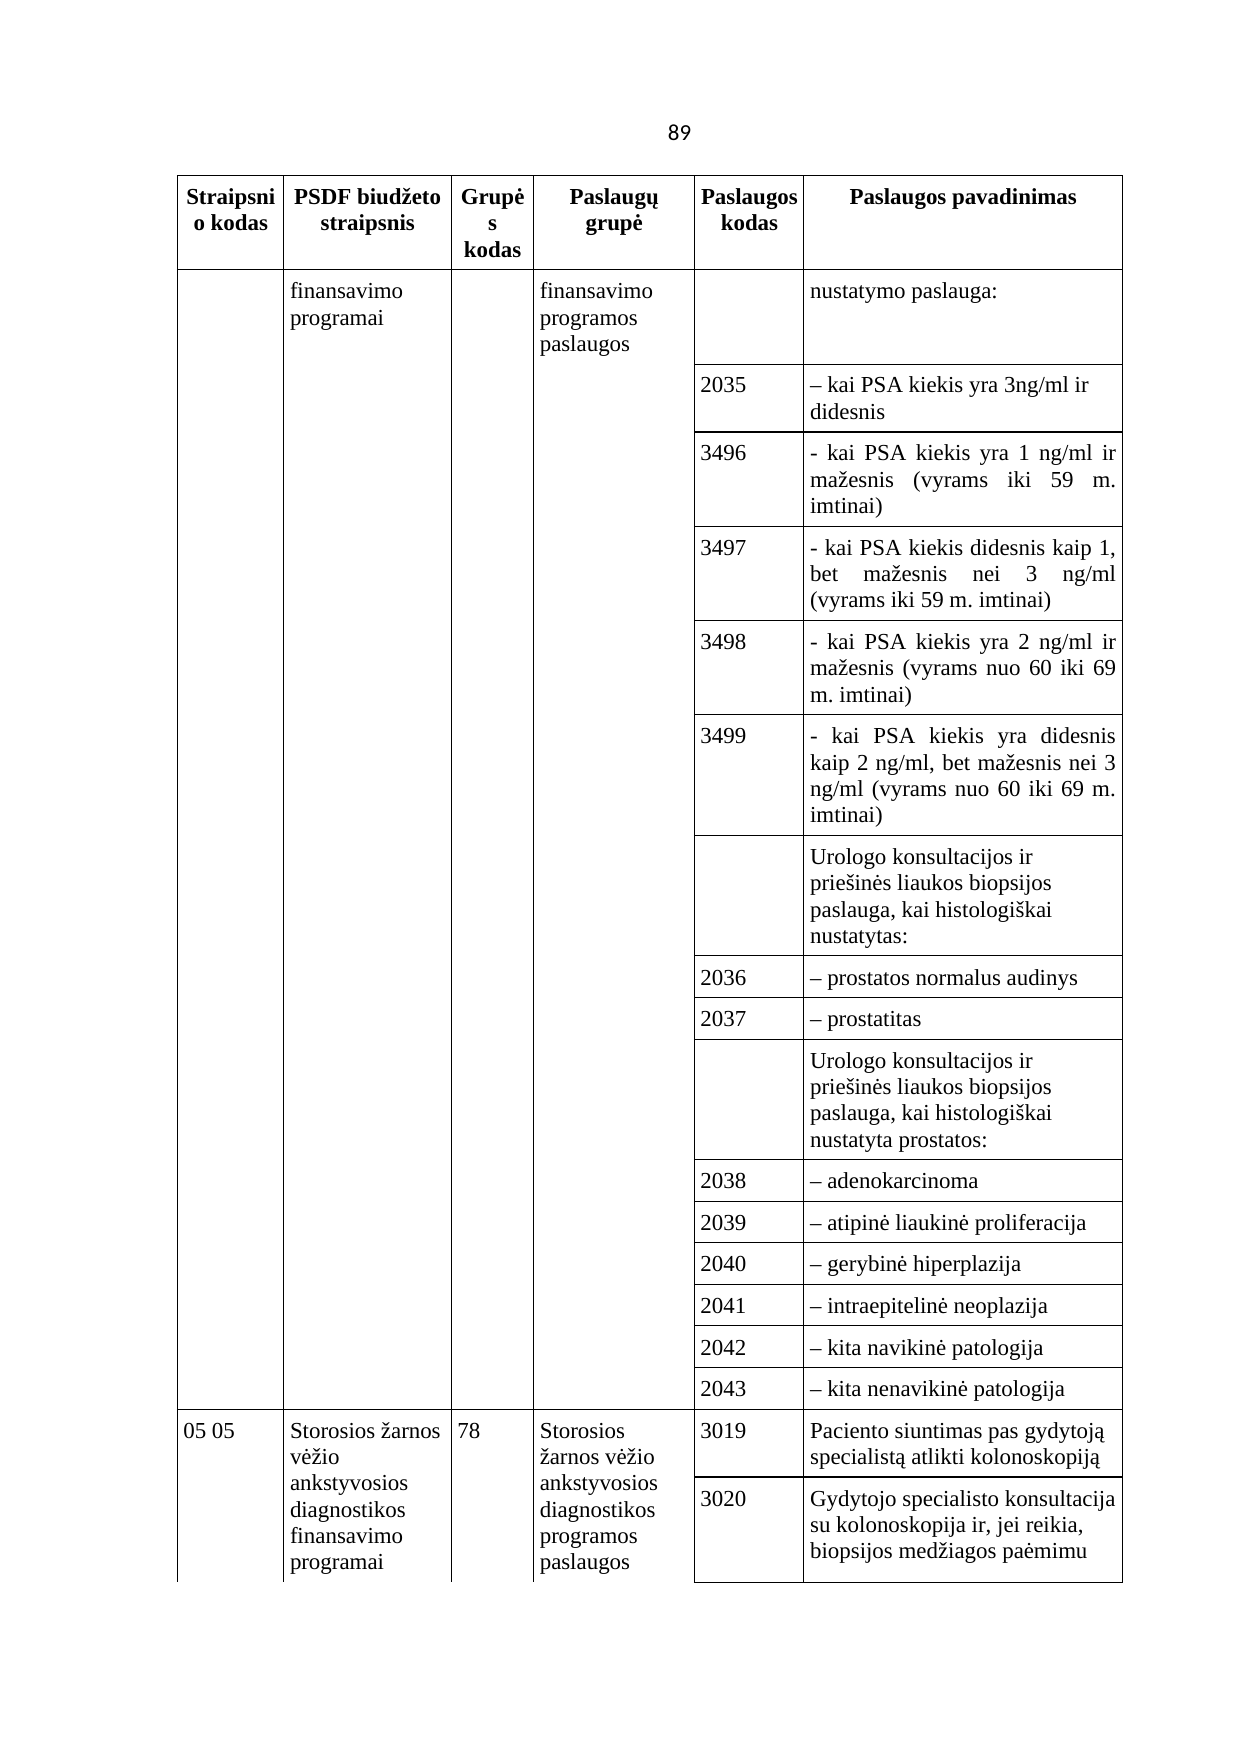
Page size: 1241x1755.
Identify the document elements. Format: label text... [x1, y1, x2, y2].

table_cell 3499 [695, 715, 803, 835]
table_cell [534, 1325, 694, 1367]
table_cell 2041 [695, 1285, 803, 1325]
table_cell [452, 364, 533, 431]
table_header Straipsnio kodas [178, 176, 283, 269]
table_cell [534, 364, 694, 431]
table_cell [178, 431, 283, 526]
table_cell - kai PSA kiekis didesnis kaip 1, bet mažesnis nei 3 ng/ml (vyrams iki 59 m. imtinai) [804, 527, 1122, 620]
table_cell [452, 1242, 533, 1284]
table_cell [284, 835, 451, 955]
table_cell [178, 620, 283, 714]
table_cell [534, 835, 694, 955]
table_cell Urologo konsultacijos ir priešinės liaukos biopsijos paslauga, kai histologiškai nustatyta prostatos: [804, 1040, 1122, 1159]
table_header Paslaugos pavadinimas [804, 176, 1122, 269]
table_cell – kai PSA kiekis yra 3ng/ml ir didesnis [804, 365, 1122, 431]
table_cell [284, 997, 451, 1038]
table_cell [284, 1201, 451, 1242]
table_cell [452, 526, 533, 620]
table_cell [695, 270, 803, 363]
table_cell 3498 [695, 621, 803, 714]
table_cell Paciento siuntimas pas gydytoją specialistą atlikti kolonoskopiją [804, 1410, 1122, 1476]
table_cell [284, 620, 451, 714]
table_cell – adenokarcinoma [804, 1160, 1122, 1201]
table_cell [178, 1325, 283, 1367]
table_cell [452, 997, 533, 1038]
table_cell Gydytojo specialisto konsultacija su kolonoskopija ir, jei reikia, biopsijos medžiagos paėmimu [804, 1478, 1122, 1582]
table_cell [284, 955, 451, 997]
table_cell [534, 714, 694, 835]
table_cell – atipinė liaukinė proliferacija [804, 1202, 1122, 1242]
table_cell 2043 [695, 1368, 803, 1408]
table_cell 05 05 [178, 1410, 283, 1476]
table_cell [178, 997, 283, 1038]
table_cell 2035 [695, 365, 803, 431]
table_cell [284, 1367, 451, 1408]
table_cell [284, 1325, 451, 1367]
table_header Paslaugos kodas [695, 176, 803, 269]
table_cell [695, 1040, 803, 1159]
table_cell Urologo konsultacijos ir priešinės liaukos biopsijos paslauga, kai histologiškai nustatytas: [804, 836, 1122, 955]
table_cell finansavimo programai [284, 270, 451, 363]
table_cell - kai PSA kiekis yra 1 ng/ml ir mažesnis (vyrams iki 59 m. imtinai) [804, 433, 1122, 526]
table_cell [452, 835, 533, 955]
table_cell [695, 836, 803, 955]
table_cell 3497 [695, 527, 803, 620]
table_cell [534, 955, 694, 997]
table_cell [452, 714, 533, 835]
table_cell [178, 714, 283, 835]
table_cell [452, 1159, 533, 1201]
table_cell [178, 1159, 283, 1201]
table_cell [534, 997, 694, 1038]
table_cell [452, 270, 533, 363]
table_cell 2036 [695, 956, 803, 997]
table_cell 2040 [695, 1243, 803, 1284]
table_cell [284, 364, 451, 431]
table_cell [534, 1367, 694, 1408]
table_cell [452, 620, 533, 714]
table_cell [178, 955, 283, 997]
table_cell [534, 1159, 694, 1201]
table_cell [178, 1242, 283, 1284]
table_cell 2038 [695, 1160, 803, 1201]
table_cell 2042 [695, 1326, 803, 1367]
table_cell – kita navikinė patologija [804, 1326, 1122, 1367]
table_cell – gerybinė hiperplazija [804, 1243, 1122, 1284]
table_cell [178, 1201, 283, 1242]
table_cell [284, 1039, 451, 1159]
table_cell [452, 955, 533, 997]
table_cell [452, 1476, 533, 1582]
table_cell – prostatitas [804, 998, 1122, 1038]
table_cell [284, 714, 451, 835]
table_cell Storosios žarnos vėžio ankstyvosios diagnostikos programos paslaugos [534, 1410, 694, 1582]
table_cell [452, 431, 533, 526]
table_cell 3020 [695, 1478, 803, 1582]
table_cell [452, 1367, 533, 1408]
table_cell [534, 1201, 694, 1242]
table_cell [534, 1242, 694, 1284]
table_cell [284, 1284, 451, 1325]
table_cell [178, 1367, 283, 1408]
table_cell finansavimo programos paslaugos [534, 270, 694, 363]
table_cell – intraepitelinė neoplazija [804, 1285, 1122, 1325]
table_cell [534, 1039, 694, 1159]
table_cell Storosios žarnos vėžio ankstyvosios diagnostikos finansavimo programai [284, 1410, 451, 1582]
table_cell 2037 [695, 998, 803, 1038]
table_cell [178, 270, 283, 363]
table_cell [534, 431, 694, 526]
table_cell nustatymo paslauga: [804, 270, 1122, 363]
table_cell [452, 1201, 533, 1242]
table_header Grupės kodas [452, 176, 533, 269]
table_cell [452, 1039, 533, 1159]
table_cell [178, 1284, 283, 1325]
table_cell 3019 [695, 1410, 803, 1476]
table_cell [178, 835, 283, 955]
table_header Paslaugų grupė [534, 176, 694, 269]
table_cell 78 [452, 1410, 533, 1476]
table_cell [284, 1242, 451, 1284]
table_cell - kai PSA kiekis yra 2 ng/ml ir mažesnis (vyrams nuo 60 iki 69 m. imtinai) [804, 621, 1122, 714]
table_cell [178, 1039, 283, 1159]
table_cell [178, 526, 283, 620]
table_cell – kita nenavikinė patologija [804, 1368, 1122, 1408]
table_cell [178, 1476, 283, 1582]
table_cell [452, 1284, 533, 1325]
table_cell [452, 1325, 533, 1367]
table_cell 3496 [695, 433, 803, 526]
table_cell [534, 1284, 694, 1325]
table_cell [534, 526, 694, 620]
table_cell [284, 526, 451, 620]
table_cell - kai PSA kiekis yra didesnis kaip 2 ng/ml, bet mažesnis nei 3 ng/ml (vyrams nuo 60 iki 69 m. imtinai) [804, 715, 1122, 835]
table_cell – prostatos normalus audinys [804, 956, 1122, 997]
table_cell [178, 364, 283, 431]
table_header PSDF biudžeto straipsnis [284, 176, 451, 269]
table_cell 2039 [695, 1202, 803, 1242]
table_cell [284, 1159, 451, 1201]
table_cell [534, 620, 694, 714]
table_cell [284, 431, 451, 526]
